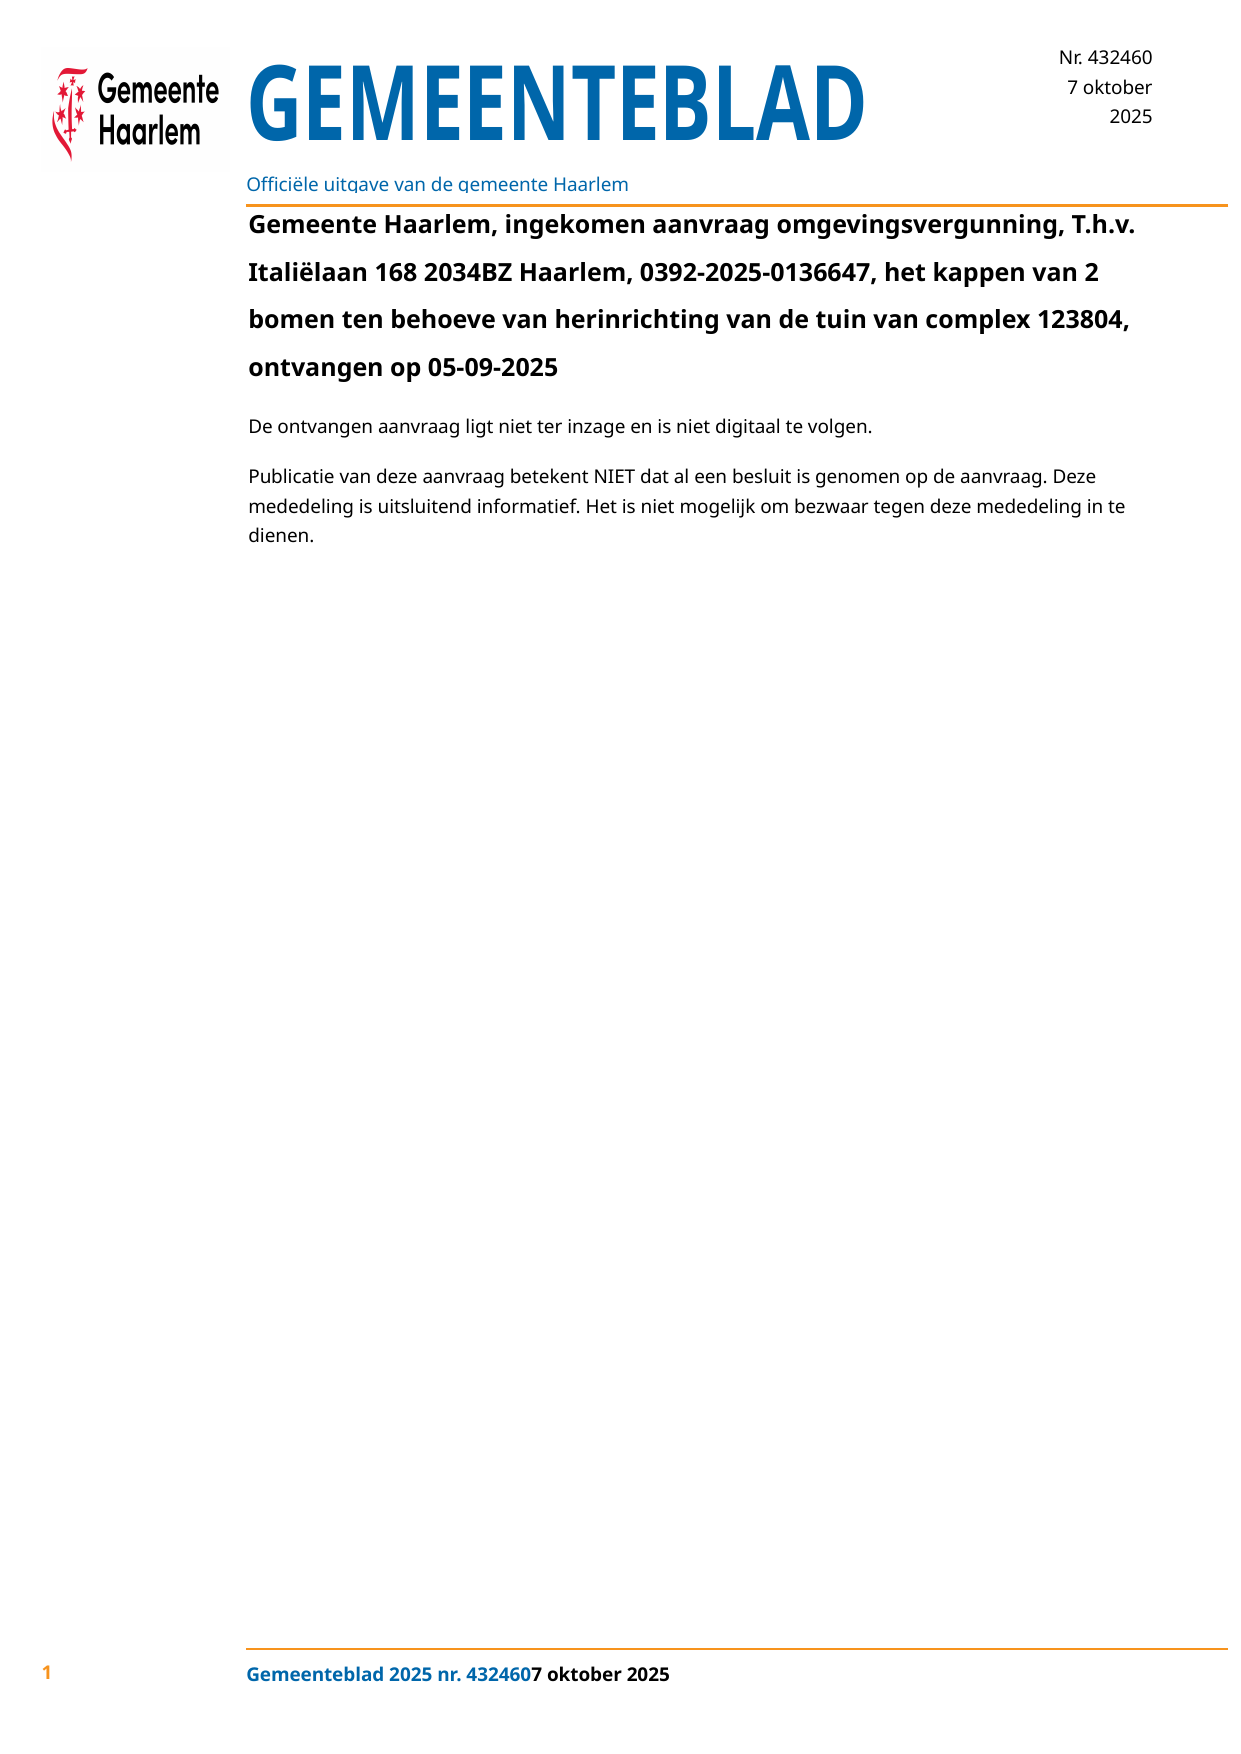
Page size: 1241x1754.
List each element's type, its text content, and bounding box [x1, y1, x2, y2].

text Publicatie van deze aanvraag betekent NIET dat al een besluit is genomen op de aanvraag. Deze mededeling is uitsluitend informatief. Het is niet mogelijk om bezwaar tegen deze mededeling in te dienen. [248, 463, 1152, 548]
text De ontvangen aanvraag ligt niet ter inzage en is niet digitaal te volgen. [248, 413, 1152, 439]
picture [41, 47, 231, 172]
text Gemeente Haarlem, ingekomen aanvraag omgevingsvergunning, T.h.v. Italiëlaan 168 2034BZ Haarlem, 0392-2025-0136647, het kappen van 2 bomen ten behoeve van herinrichting van de tuin van complex 123804, ontvangen op 05-09-2025 [248, 207, 1152, 384]
